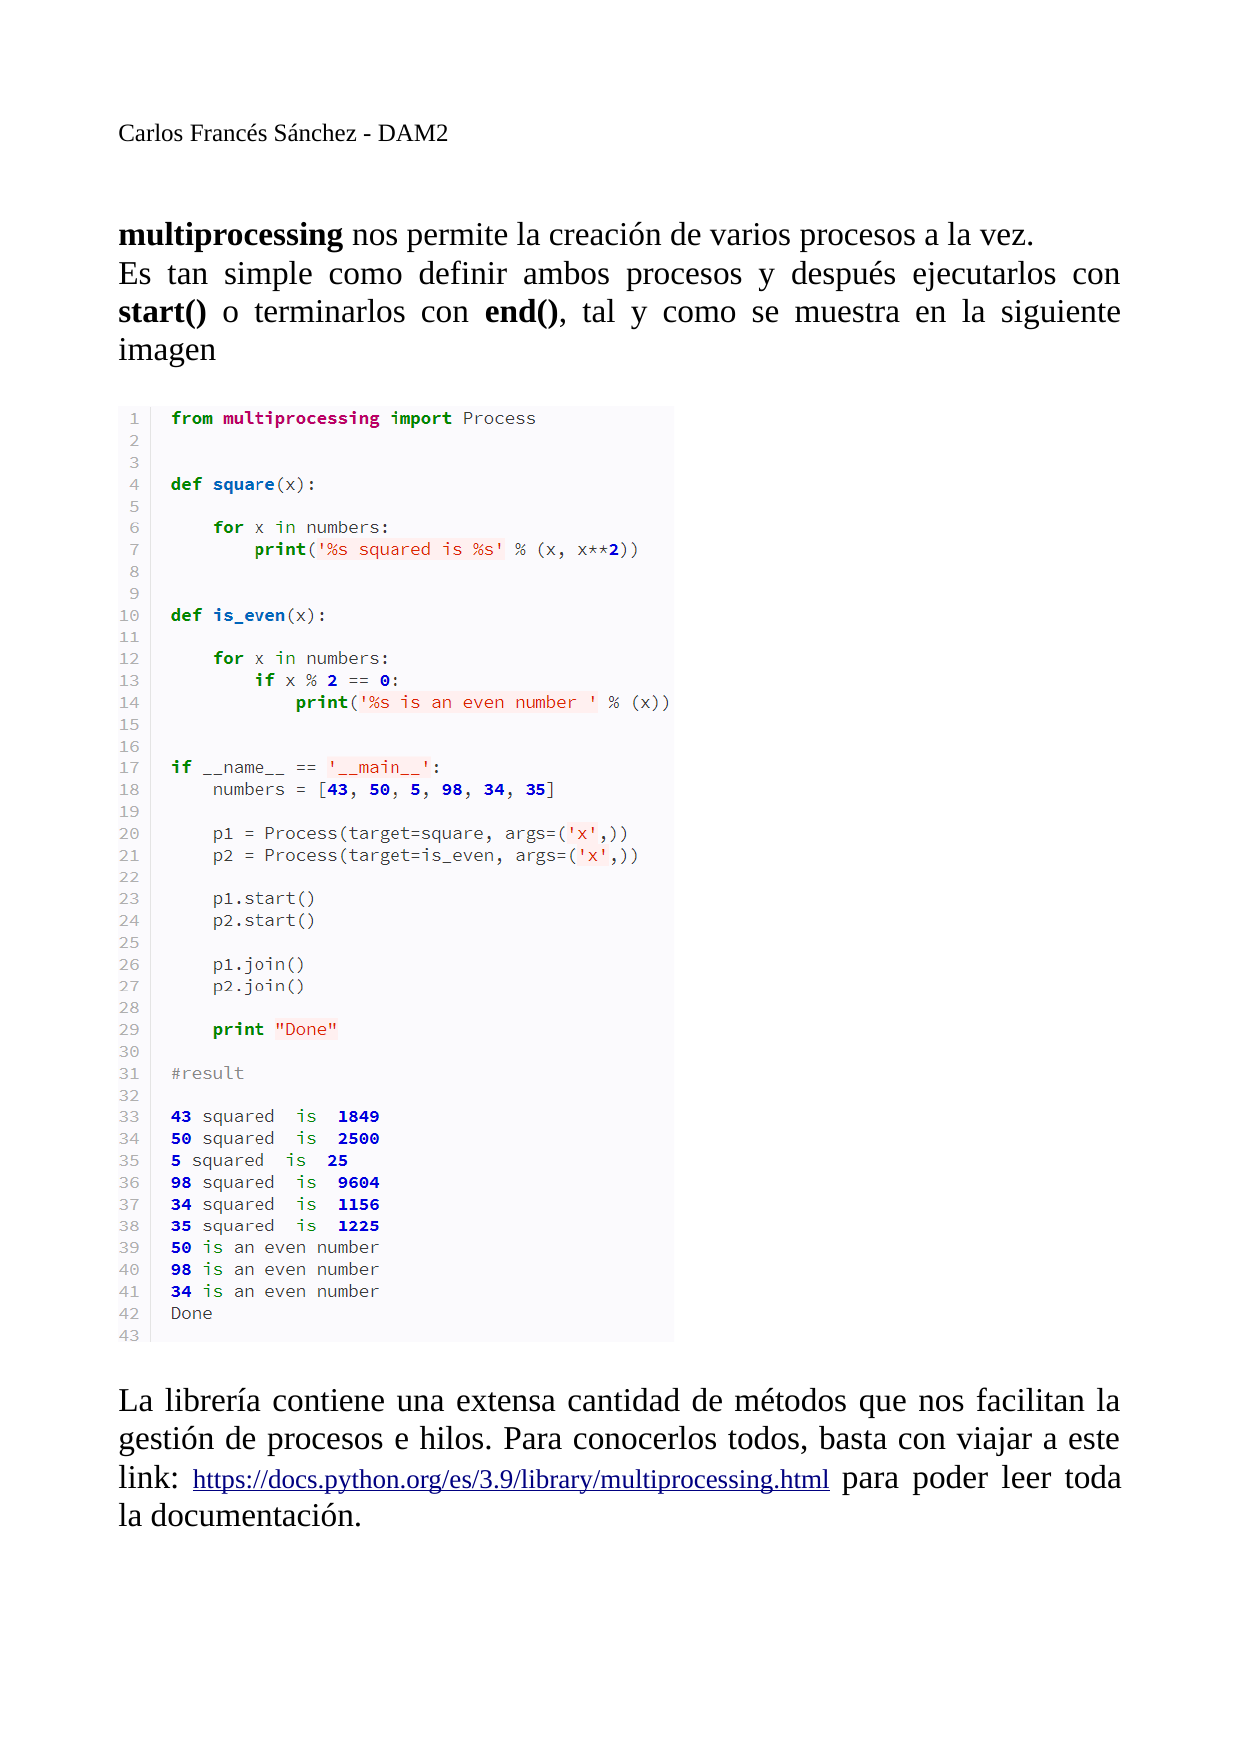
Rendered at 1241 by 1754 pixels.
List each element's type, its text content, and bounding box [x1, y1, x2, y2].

picture [118, 406, 675, 1342]
text Es tan simple como definir ambos procesos y después ejecutarlos con start() o terminarlos con end(), tal y como se muestra en la siguiente imagen [118, 253, 1122, 368]
text multiprocessing nos permite la creación de varios procesos a la vez. [118, 215, 1122, 253]
text La librería contiene una extensa cantidad de métodos que nos facilitan la gestión de procesos e hilos. Para conocerlos todos, basta con viajar a este link: https://docs.python.org/es/3.9/library/multiprocessing.html para poder leer toda la documentación. [118, 1380, 1122, 1534]
